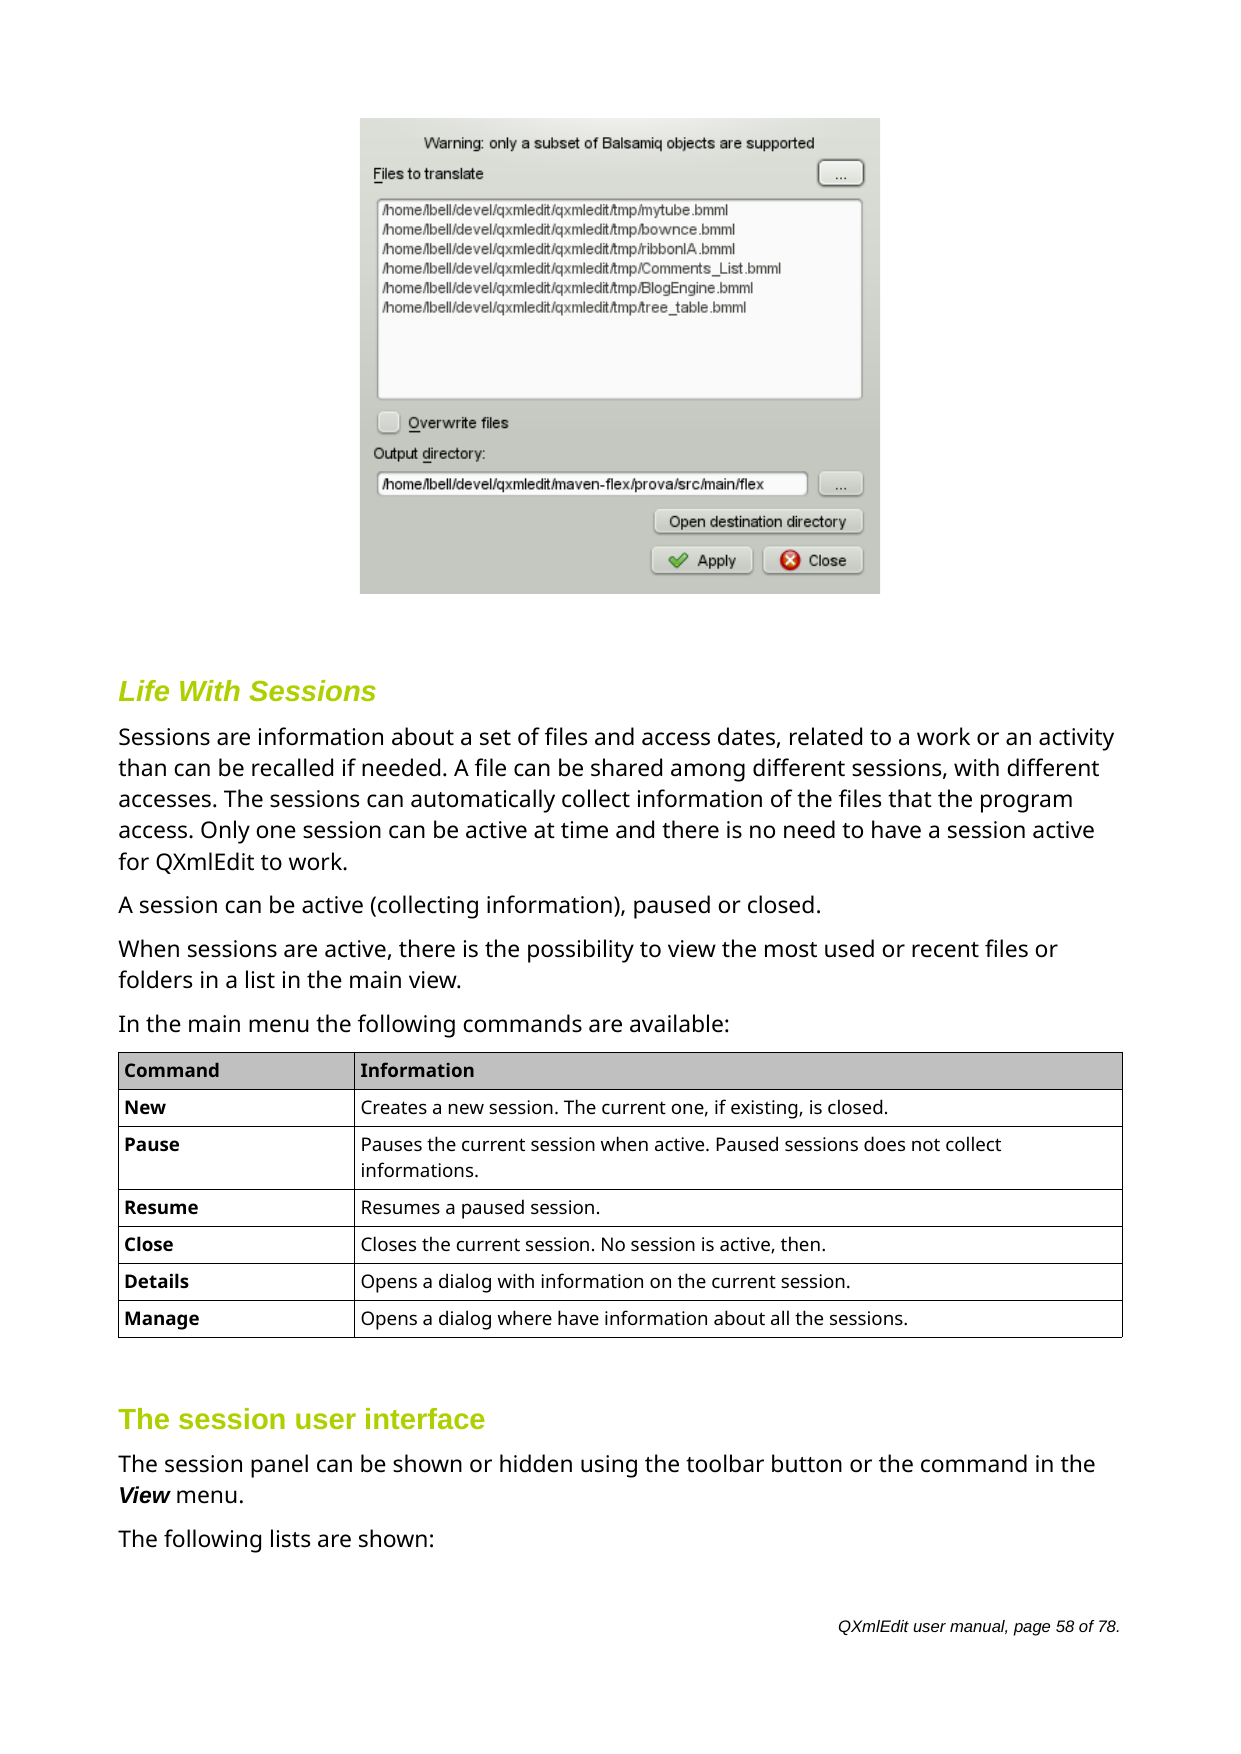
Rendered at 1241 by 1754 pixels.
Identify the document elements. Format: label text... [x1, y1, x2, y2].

text In the main menu the following commands are available: [118, 1008, 1122, 1039]
text The following lists are shown: [118, 1523, 1122, 1554]
table_cell Pauses the current session when active. Paused sessions does not collect informations. [355, 1127, 1122, 1188]
table_header Command [119, 1053, 354, 1089]
table_cell Resumes a paused session. [355, 1190, 1122, 1226]
table_cell New [119, 1090, 354, 1126]
table_cell Opens a dialog where have information about all the sessions. [355, 1301, 1122, 1337]
picture [359, 118, 881, 594]
table_cell Resume [119, 1190, 354, 1226]
text When sessions are active, there is the possibility to view the most used or recent files or folders in a list in the main view. [118, 933, 1122, 995]
table_header Information [355, 1053, 1122, 1089]
text The session panel can be shown or hidden using the toolbar button or the command in the View menu. [118, 1448, 1122, 1511]
table_cell Closes the current session. No session is active, then. [355, 1227, 1122, 1263]
table_cell Close [119, 1227, 354, 1263]
table_cell Pause [119, 1127, 354, 1188]
table_cell Opens a dialog with information on the current session. [355, 1264, 1122, 1300]
table_cell Manage [119, 1301, 354, 1337]
subtitle The session user interface [118, 1402, 1122, 1436]
text A session can be active (collecting information), paused or closed. [118, 889, 1122, 920]
text Sessions are information about a set of files and access dates, related to a work or an activity than can be recalled if needed. A file can be shared among different sessions, with different accesses. The sessions can automatically collect information of the files that the program access. Only one session can be active at time and there is no need to have a session active for QXmlEdit to work. [118, 720, 1122, 877]
table_cell Details [119, 1264, 354, 1300]
table_cell Creates a new session. The current one, if existing, is closed. [355, 1090, 1122, 1126]
subtitle Life With Sessions [118, 674, 1122, 708]
